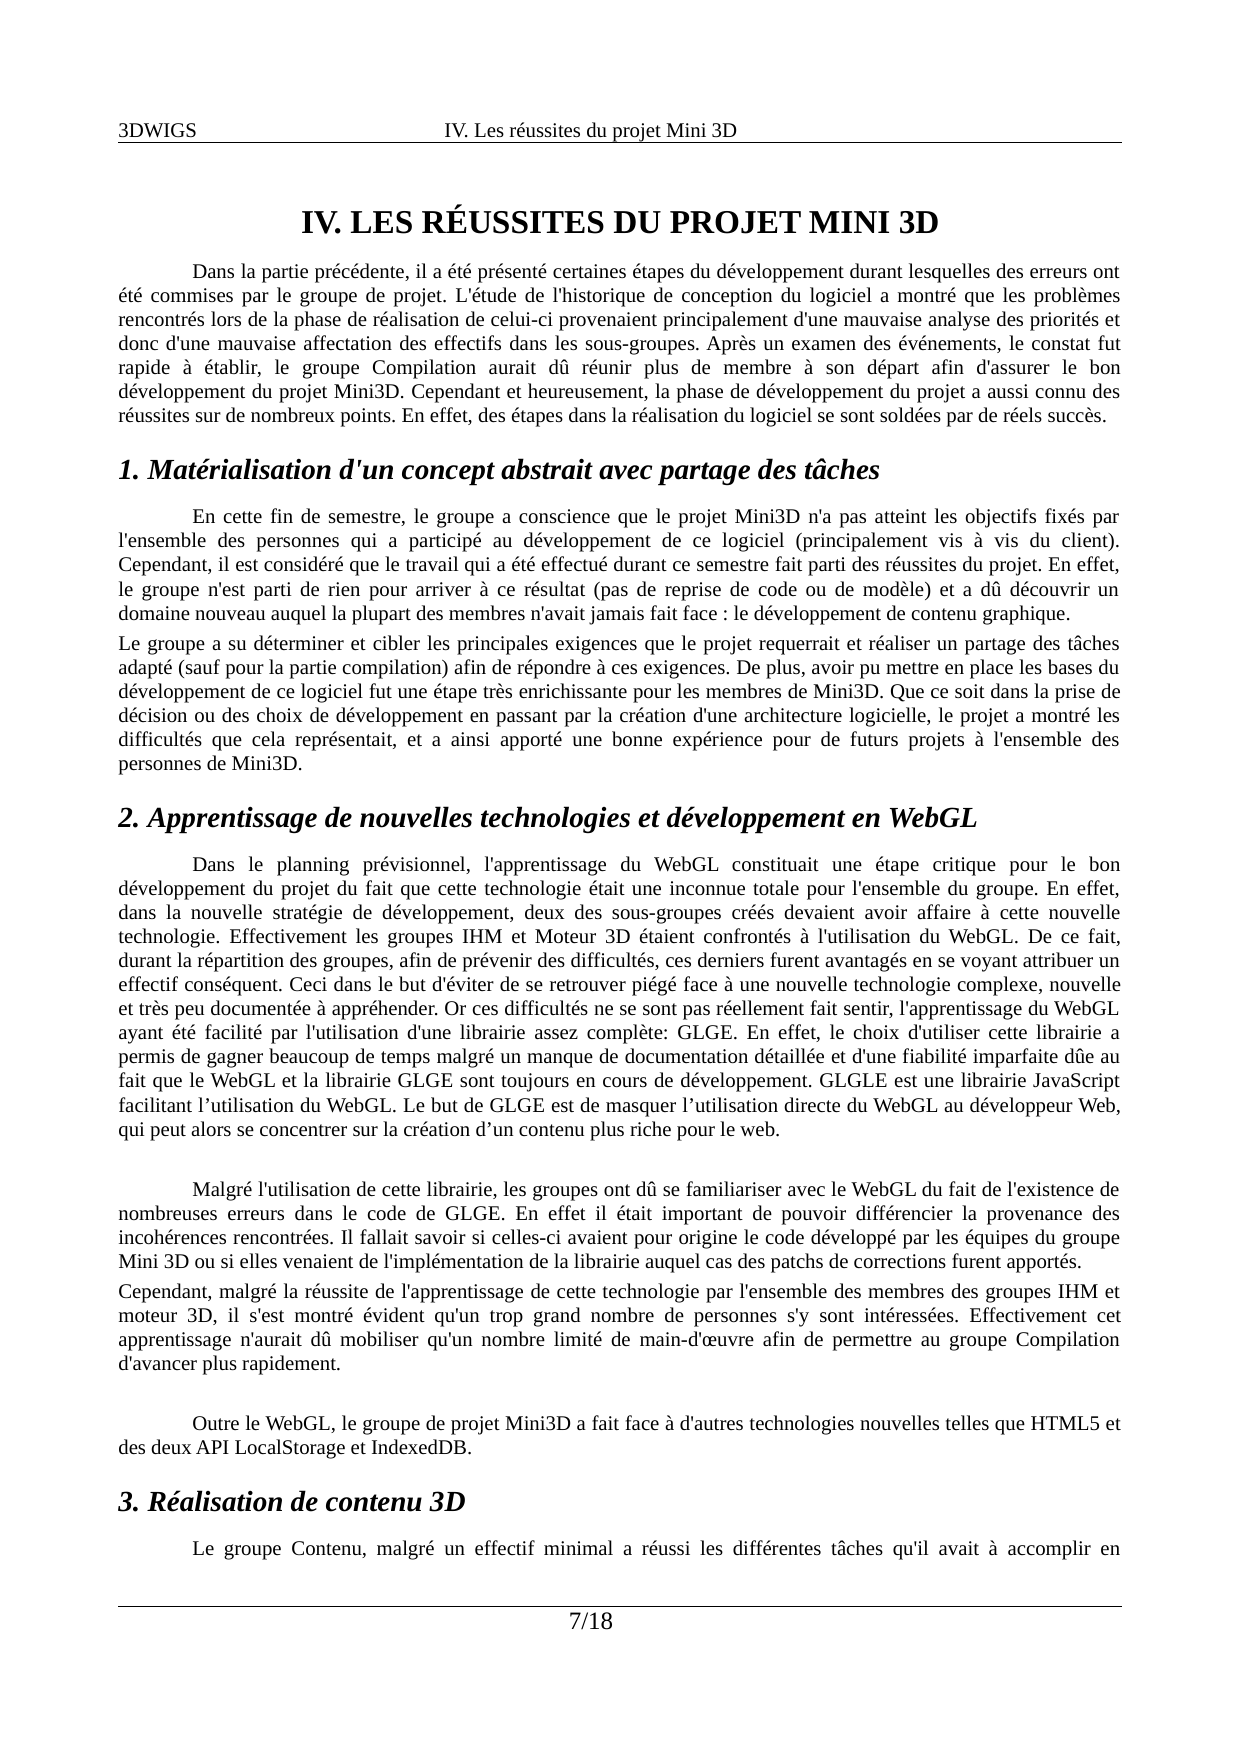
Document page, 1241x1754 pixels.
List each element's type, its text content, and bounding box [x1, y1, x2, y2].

text Malgré l'utilisation de cette librairie, les groupes ont dû se familiariser avec le WebGL du fait de l'existence de nombreuses erreurs dans le code de GLGE. En effet il était important de pouvoir différencier la provenance des incohérences rencontrées. Il fallait savoir si celles-ci avaient pour origine le code développé par les équipes du groupe Mini 3D ou si elles venaient de l'implémentation de la librairie auquel cas des patchs de corrections furent apportés. [118, 1177, 1122, 1273]
text En cette fin de semestre, le groupe a conscience que le projet Mini3D n'a pas atteint les objectifs fixés par l'ensemble des personnes qui a participé au développement de ce logiciel (principalement vis à vis du client). Cependant, il est considéré que le travail qui a été effectué durant ce semestre fait parti des réussites du projet. En effet, le groupe n'est parti de rien pour arriver à ce résultat (pas de reprise de code ou de modèle) et a dû découvrir un domaine nouveau auquel la plupart des membres n'avait jamais fait face : le développement de contenu graphique. [118, 504, 1122, 624]
subtitle Matérialisation d'un concept abstrait avec partage des tâches [118, 452, 1122, 486]
text Le groupe Contenu, malgré un effectif minimal a réussi les différentes tâches qu'il avait à accomplir en [118, 1536, 1122, 1560]
text Dans la partie précédente, il a été présenté certaines étapes du développement durant lesquelles des erreurs ont été commises par le groupe de projet. L'étude de l'historique de conception du logiciel a montré que les problèmes rencontrés lors de la phase de réalisation de celui-ci provenaient principalement d'une mauvaise analyse des priorités et donc d'une mauvaise affectation des effectifs dans les sous-groupes. Après un examen des événements, le constat fut rapide à établir, le groupe Compilation aurait dû réunir plus de membre à son départ afin d'assurer le bon développement du projet Mini3D. Cependant et heureusement, la phase de développement du projet a aussi connu des réussites sur de nombreux points. En effet, des étapes dans la réalisation du logiciel se sont soldées par de réels succès. [118, 259, 1122, 427]
text Cependant, malgré la réussite de l'apprentissage de cette technologie par l'ensemble des membres des groupes IHM et moteur 3D, il s'est montré évident qu'un trop grand nombre de personnes s'y sont intéressées. Effectivement cet apprentissage n'aurait dû mobiliser qu'un nombre limité de main-d'œuvre afin de permettre au groupe Compilation d'avancer plus rapidement. [118, 1279, 1122, 1375]
text Outre le WebGL, le groupe de projet Mini3D a fait face à d'autres technologies nouvelles telles que HTML5 et des deux API LocalStorage et IndexedDB. [118, 1411, 1122, 1459]
subtitle Apprentissage de nouvelles technologies et développement en WebGL [118, 800, 1122, 833]
subtitle Réalisation de contenu 3D [118, 1484, 1122, 1518]
text Dans le planning prévisionnel, l'apprentissage du WebGL constituait une étape critique pour le bon développement du projet du fait que cette technologie était une inconnue totale pour l'ensemble du groupe. En effet, dans la nouvelle stratégie de développement, deux des sous-groupes créés devaient avoir affaire à cette nouvelle technologie. Effectivement les groupes IHM et Moteur 3D étaient confrontés à l'utilisation du WebGL. De ce fait, durant la répartition des groupes, afin de prévenir des difficultés, ces derniers furent avantagés en se voyant attribuer un effectif conséquent. Ceci dans le but d'éviter de se retrouver piégé face à une nouvelle technologie complexe, nouvelle et très peu documentée à appréhender. Or ces difficultés ne se sont pas réellement fait sentir, l'apprentissage du WebGL ayant été facilité par l'utilisation d'une librairie assez complète: GLGE. En effet, le choix d'utiliser cette librairie a permis de gagner beaucoup de temps malgré un manque de documentation détaillée et d'une fiabilité imparfaite dûe au fait que le WebGL et la librairie GLGE sont toujours en cours de développement. GLGLE est une librairie JavaScript facilitant l’utilisation du WebGL. Le but de GLGE est de masquer l’utilisation directe du WebGL au développeur Web, qui peut alors se concentrer sur la création d’un contenu plus riche pour le web. [118, 852, 1122, 1141]
subtitle Les réussites du projet Mini 3D [118, 202, 1122, 240]
text Le groupe a su déterminer et cibler les principales exigences que le projet requerrait et réaliser un partage des tâches adapté (sauf pour la partie compilation) afin de répondre à ces exigences. De plus, avoir pu mettre en place les bases du développement de ce logiciel fut une étape très enrichissante pour les membres de Mini3D. Que ce soit dans la prise de décision ou des choix de développement en passant par la création d'une architecture logicielle, le projet a montré les difficultés que cela représentait, et a ainsi apporté une bonne expérience pour de futurs projets à l'ensemble des personnes de Mini3D. [118, 631, 1122, 775]
